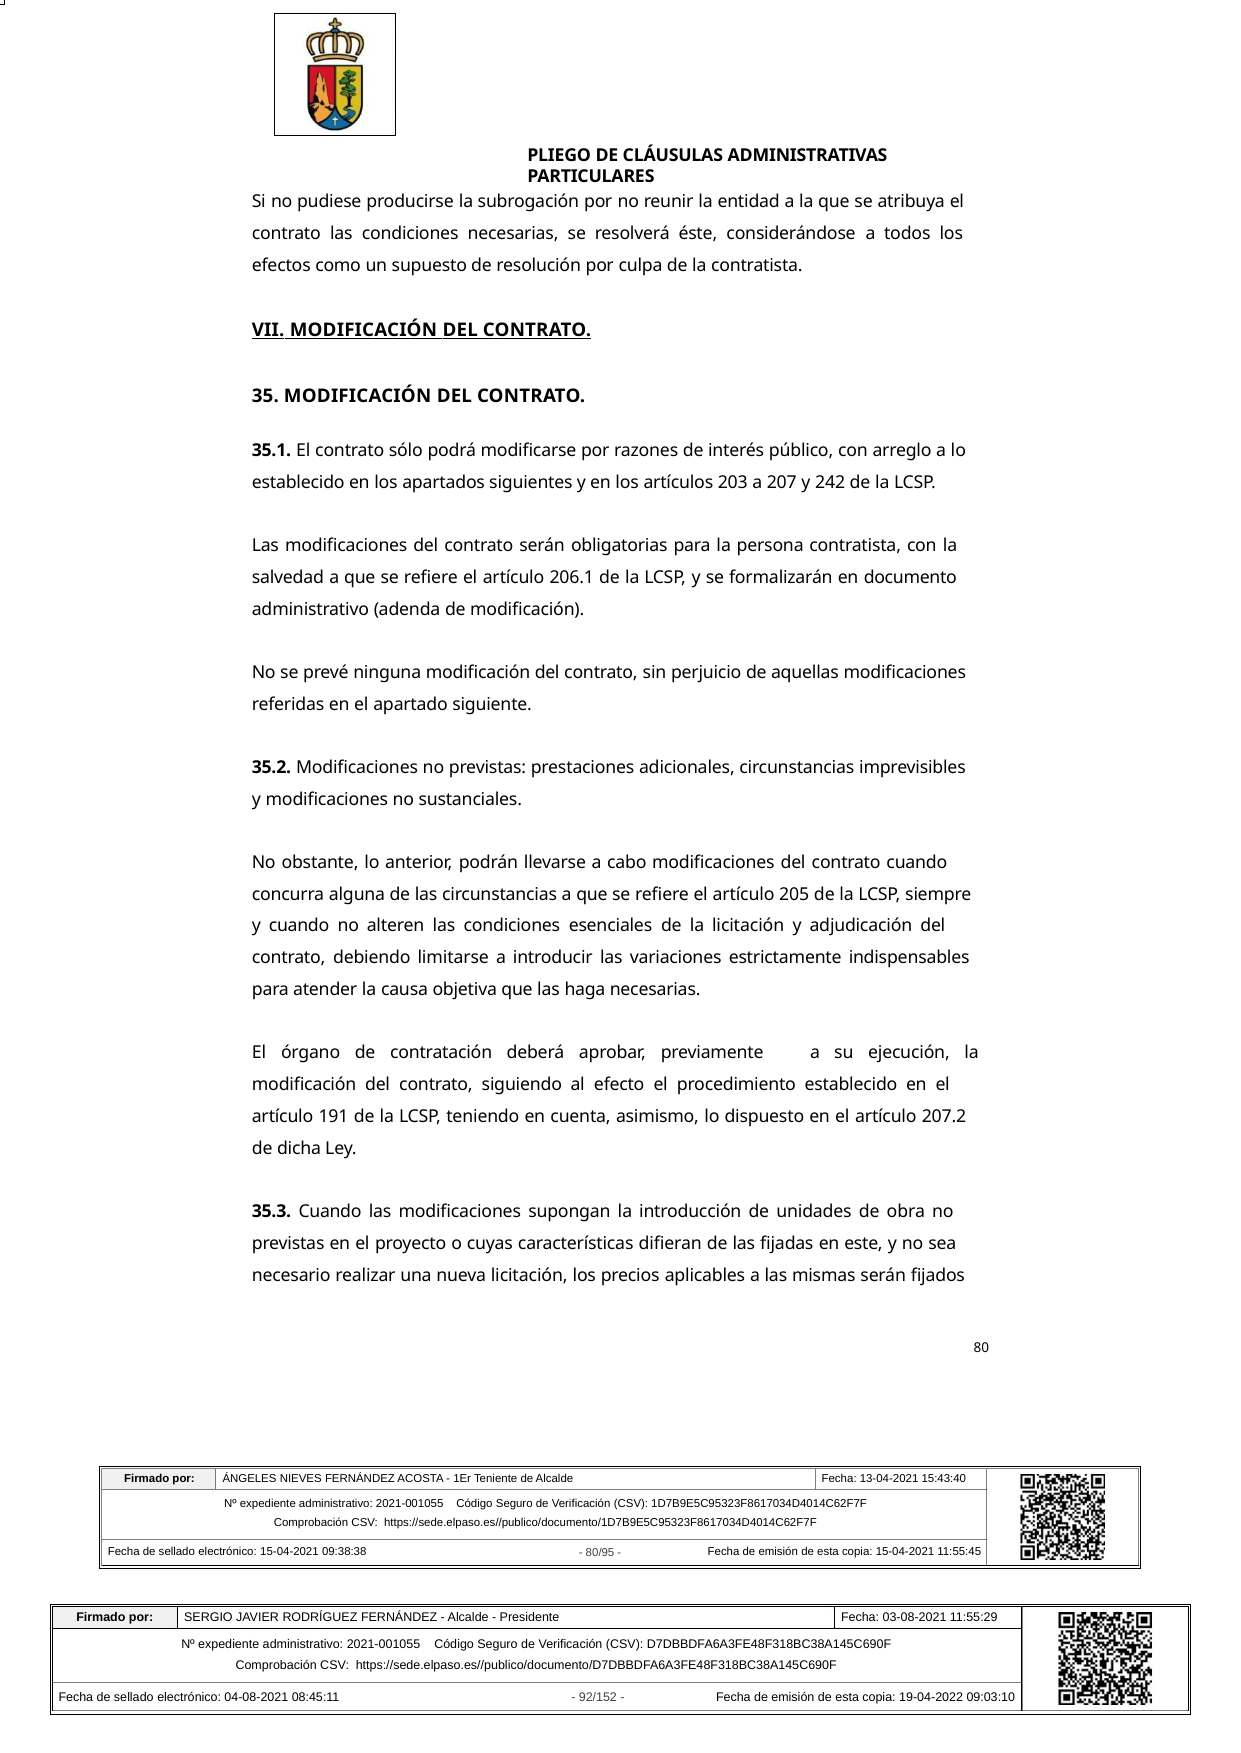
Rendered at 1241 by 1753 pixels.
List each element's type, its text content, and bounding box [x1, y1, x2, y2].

text de dicha Ley. [252, 1138, 1013, 1158]
text artículo 191 de la LCSP, teniendo en cuenta, asimismo, lo dispuesto en el artículo 207.2 [252, 1106, 1013, 1127]
text Fecha de sellado electrónico: 15-04-2021 09:38:38 [108, 1546, 390, 1558]
text El órgano de contratación deberá aprobar, previamente [252, 1042, 810, 1063]
text Fecha: 13-04-2021 15:43:40 [821, 1473, 987, 1485]
text Fecha: 03-08-2021 11:55:29 [841, 1610, 1022, 1624]
text Firmado por: [124, 1473, 211, 1485]
text y cuando no alteren las condiciones esenciales de la licitación y adjudicación del [252, 915, 1013, 936]
text salvedad a que se refiere el artículo 206.1 de la LCSP, y se formalizarán en documento [252, 567, 1013, 587]
text Nº expediente administrativo: 2021-001055 Código Seguro de Verificación (CSV): 1D7B9E5C95323F8617034D4014C62F7F [224, 1498, 889, 1511]
text 3 [252, 762, 258, 771]
picture [275, 14, 395, 135]
picture [51, 1605, 1190, 1714]
text 3 [252, 440, 261, 461]
text - 92/152 - [571, 1691, 643, 1705]
text PLIEGO DE CLÁUSULAS ADMINISTRATIVAS PARTICULARES [527, 145, 1013, 187]
text referidas en el apartado siguiente. [252, 694, 1013, 714]
text a su ejecución, la [810, 1042, 1013, 1063]
text SERGIO JAVIER RODRÍGUEZ FERNÁNDEZ - Alcalde - Presidente [184, 1610, 586, 1624]
text Fecha de emisión de esta copia: 19-04-2022 09:03:10 [716, 1690, 1040, 1704]
text Las modificaciones del contrato serán obligatorias para la persona contratista, con la [252, 535, 1013, 556]
text 3 [252, 384, 262, 407]
text contrato las condiciones necesarias, se resolverá éste, considerándose a todos los [252, 223, 1014, 243]
text 3 [252, 391, 258, 400]
text Firmado por: [76, 1610, 172, 1624]
text - 80/95 - [578, 1546, 638, 1559]
text Si no pudiese producirse la subrogación por no reunir la entidad a la que se atribuya el [252, 191, 1014, 212]
text Comprobación CSV: https://sede.elpaso.es//publico/documento/D7DBBDFA6A3FE48F318BC38A145C690F [235, 1658, 918, 1672]
text previstas en el proyecto o cuyas características difieran de las fijadas en este, y no sea [252, 1233, 1013, 1253]
picture [100, 1467, 1140, 1568]
text contrato, debiendo limitarse a introducir las variaciones estrictamente indispensables [252, 947, 1013, 968]
text 5.2. Modificaciones no previstas: prestaciones adicionales, circunstancias imprevisibles [261, 756, 1013, 777]
text 3 [252, 756, 261, 777]
text modificación del contrato, siguiendo al efecto el procedimiento establecido en el [252, 1074, 1013, 1095]
text Nº expediente administrativo: 2021-001055 Código Seguro de Verificación (CSV): D7DBBDFA6A3FE48F318BC38A145C690F [181, 1638, 918, 1652]
text establecido en los apartados siguientes y en los artículos 203 a 207 y 242 de la LCSP. [252, 472, 981, 493]
text Fecha de emisión de esta copia: 15-04-2021 11:55:45 [707, 1546, 1006, 1558]
text administrativo (adenda de modificación). [252, 599, 1013, 619]
text ÁNGELES NIEVES FERNÁNDEZ ACOSTA - 1Er Teniente de Alcalde [222, 1473, 601, 1485]
text No se prevé ninguna modificación del contrato, sin perjuicio de aquellas modificaciones [252, 662, 1013, 682]
text 5. MODIFICACIÓN DEL CONTRATO. [262, 384, 604, 407]
text necesario realizar una nueva licitación, los precios aplicables a las mismas serán fijados [252, 1265, 1013, 1286]
text 5.1. El contrato sólo podrá modificarse por razones de interés público, con arreglo a lo [261, 440, 1013, 461]
text para atender la causa objetiva que las haga necesarias. [252, 979, 1013, 1000]
text 3 [252, 1201, 261, 1222]
text 80 [973, 1339, 1009, 1356]
text 3 [252, 445, 258, 454]
text Fecha de sellado electrónico: 04-08-2021 08:45:11 [58, 1690, 365, 1704]
text VII. MODIFICACIÓN DEL CONTRATO. [252, 318, 607, 341]
text y modificaciones no sustanciales. [252, 789, 557, 809]
text 3 [252, 1206, 258, 1215]
text concurra alguna de las circunstancias a que se refiere el artículo 205 de la LCSP, siempre [252, 884, 1013, 904]
text Comprobación CSV: https://sede.elpaso.es//publico/documento/1D7B9E5C95323F8617034D4014C62F7F [273, 1517, 889, 1529]
text No obstante, lo anterior, podrán llevarse a cabo modificaciones del contrato cuando [252, 852, 1013, 872]
text efectos como un supuesto de resolución por culpa de la contratista. [252, 255, 1014, 275]
text 5.3. Cuando las modificaciones supongan la introducción de unidades de obra no [261, 1201, 1013, 1222]
